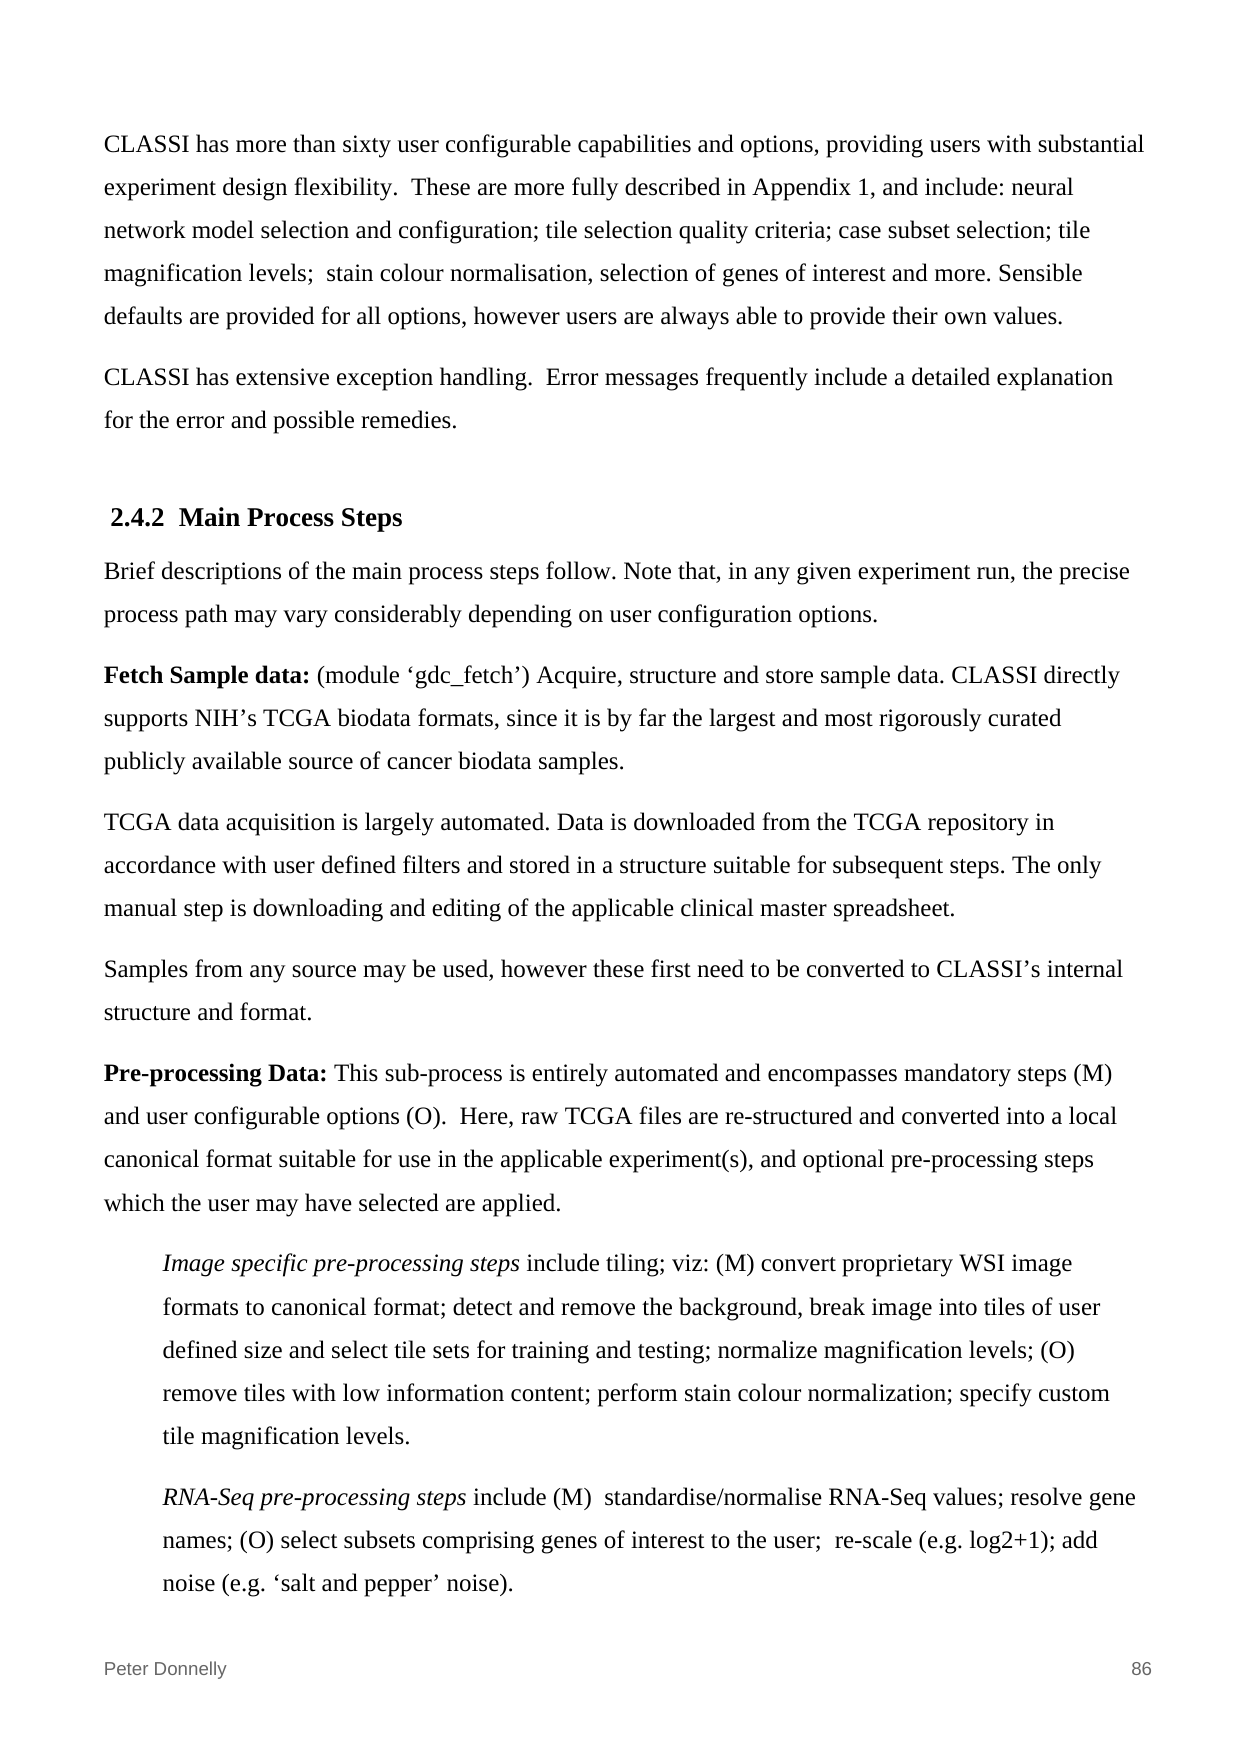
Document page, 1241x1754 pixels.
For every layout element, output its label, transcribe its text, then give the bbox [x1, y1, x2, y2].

text Brief descriptions of the main process steps follow. Note that, in any given experiment run, the precise process path may vary considerably depending on user configuration options. [103, 556, 1146, 628]
text Fetch Sample data: (module ‘gdc_fetch’) Acquire, structure and store sample data. CLASSI directly supports NIH’s TCGA biodata formats, since it is by far the largest and most rigorously curated publicly available source of cancer biodata samples. [103, 660, 1146, 775]
subtitle Main Process Steps [103, 501, 1146, 532]
text CLASSI has more than sixty user configurable capabilities and options, providing users with substantial experiment design flexibility. These are more fully described in Appendix 1, and include: neural network model selection and configuration; tile selection quality criteria; case subset selection; tile magnification levels; stain colour normalisation, selection of genes of interest and more. Sensible defaults are provided for all options, however users are always able to provide their own values. [103, 129, 1146, 330]
text Image specific pre-processing steps include tiling; viz: (M) convert proprietary WSI image formats to canonical format; detect and remove the background, break image into tiles of user defined size and select tile sets for training and testing; normalize magnification levels; (O) remove tiles with low information content; perform stain colour normalization; specify custom tile magnification levels. [162, 1248, 1146, 1450]
text RNA-Seq pre-processing steps include (M) standardise/normalise RNA-Seq values; resolve gene names; (O) select subsets comprising genes of interest to the user; re-scale (e.g. log2+1); add noise (e.g. ‘salt and pepper’ noise). [162, 1482, 1146, 1597]
text CLASSI has extensive exception handling. Error messages frequently include a detailed explanation for the error and possible remedies. [103, 362, 1146, 434]
text Samples from any source may be used, however these first need to be converted to CLASSI’s internal structure and format. [103, 954, 1146, 1026]
text TCGA data acquisition is largely automated. Data is downloaded from the TCGA repository in accordance with user defined filters and stored in a structure suitable for subsequent steps. The only manual step is downloading and editing of the applicable clinical master spreadsheet. [103, 807, 1146, 922]
text Pre-processing Data: This sub-process is entirely automated and encompasses mandatory steps (M) and user configurable options (O). Here, raw TCGA files are re-structured and converted into a local canonical format suitable for use in the applicable experiment(s), and optional pre-processing steps which the user may have selected are applied. [103, 1058, 1146, 1216]
